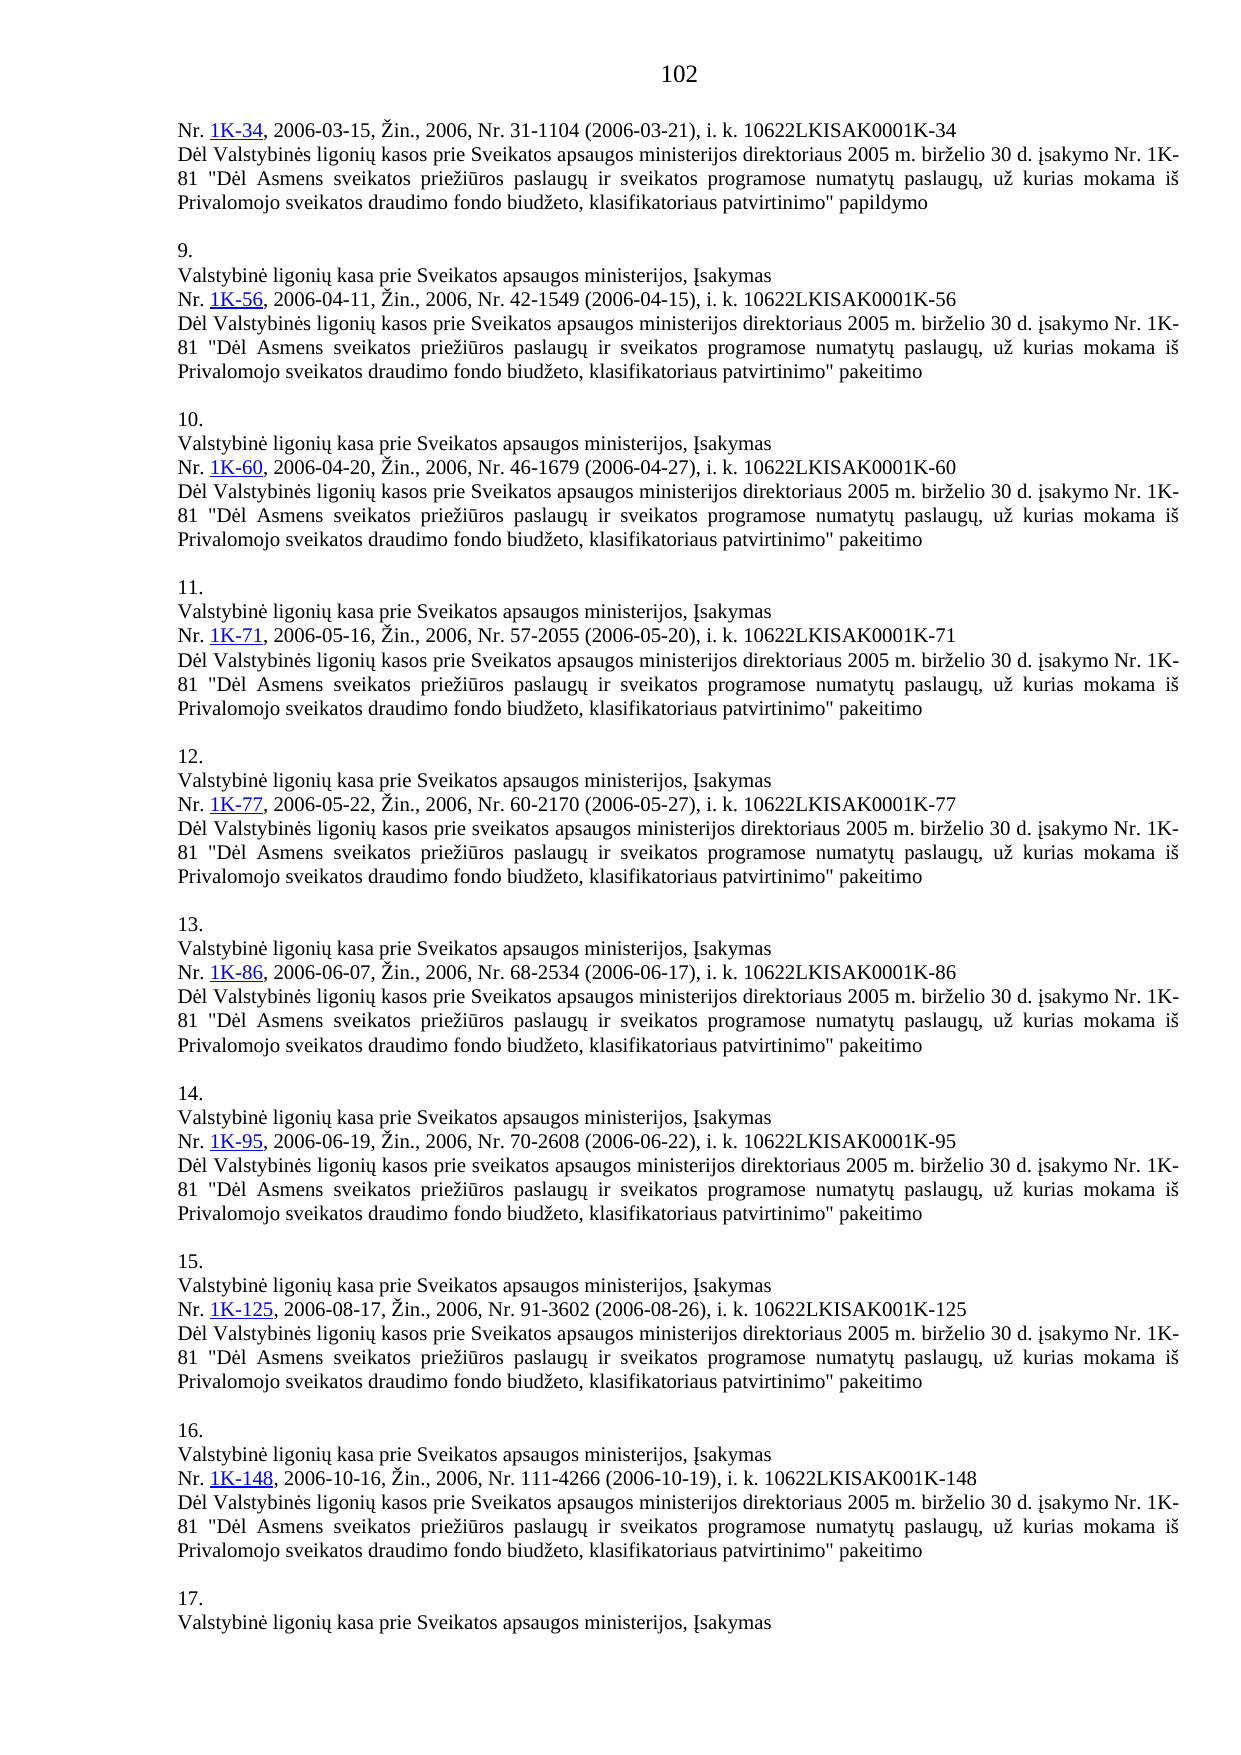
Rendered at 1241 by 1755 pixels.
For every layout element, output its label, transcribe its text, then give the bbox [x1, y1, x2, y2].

text Nr. 1K-148, 2006-10-16, Žin., 2006, Nr. 111-4266 (2006-10-19), i. k. 10622LKISAK001K-148 [177, 1466, 1181, 1490]
text 14. [177, 1081, 1181, 1105]
text Dėl Valstybinės ligonių kasos prie Sveikatos apsaugos ministerijos direktoriaus 2005 m. birželio 30 d. įsakymo Nr. 1K-81 "Dėl Asmens sveikatos priežiūros paslaugų ir sveikatos programose numatytų paslaugų, už kurias mokama iš Privalomojo sveikatos draudimo fondo biudžeto, klasifikatoriaus patvirtinimo" pakeitimo [177, 311, 1181, 383]
text Nr. 1K-60, 2006-04-20, Žin., 2006, Nr. 46-1679 (2006-04-27), i. k. 10622LKISAK0001K-60 [177, 455, 1181, 479]
text Nr. 1K-77, 2006-05-22, Žin., 2006, Nr. 60-2170 (2006-05-27), i. k. 10622LKISAK0001K-77 [177, 792, 1181, 816]
text Dėl Valstybinės ligonių kasos prie Sveikatos apsaugos ministerijos direktoriaus 2005 m. birželio 30 d. įsakymo Nr. 1K-81 "Dėl Asmens sveikatos priežiūros paslaugų ir sveikatos programose numatytų paslaugų, už kurias mokama iš Privalomojo sveikatos draudimo fondo biudžeto, klasifikatoriaus patvirtinimo" pakeitimo [177, 647, 1181, 720]
text Valstybinė ligonių kasa prie Sveikatos apsaugos ministerijos, Įsakymas [177, 936, 1181, 960]
text Nr. 1K-56, 2006-04-11, Žin., 2006, Nr. 42-1549 (2006-04-15), i. k. 10622LKISAK0001K-56 [177, 287, 1181, 311]
text Valstybinė ligonių kasa prie Sveikatos apsaugos ministerijos, Įsakymas [177, 1105, 1181, 1129]
text Nr. 1K-71, 2006-05-16, Žin., 2006, Nr. 57-2055 (2006-05-20), i. k. 10622LKISAK0001K-71 [177, 623, 1181, 647]
text Dėl Valstybinės ligonių kasos prie Sveikatos apsaugos ministerijos direktoriaus 2005 m. birželio 30 d. įsakymo Nr. 1K-81 "Dėl Asmens sveikatos priežiūros paslaugų ir sveikatos programose numatytų paslaugų, už kurias mokama iš Privalomojo sveikatos draudimo fondo biudžeto, klasifikatoriaus patvirtinimo" pakeitimo [177, 1490, 1181, 1562]
text 11. [177, 575, 1181, 599]
text Nr. 1K-86, 2006-06-07, Žin., 2006, Nr. 68-2534 (2006-06-17), i. k. 10622LKISAK0001K-86 [177, 960, 1181, 984]
text 12. [177, 744, 1181, 768]
text Valstybinė ligonių kasa prie Sveikatos apsaugos ministerijos, Įsakymas [177, 1442, 1181, 1466]
text 17. [177, 1586, 1181, 1610]
text Dėl Valstybinės ligonių kasos prie Sveikatos apsaugos ministerijos direktoriaus 2005 m. birželio 30 d. įsakymo Nr. 1K-81 "Dėl Asmens sveikatos priežiūros paslaugų ir sveikatos programose numatytų paslaugų, už kurias mokama iš Privalomojo sveikatos draudimo fondo biudžeto, klasifikatoriaus patvirtinimo" pakeitimo [177, 1321, 1181, 1393]
text Valstybinė ligonių kasa prie Sveikatos apsaugos ministerijos, Įsakymas [177, 1610, 1181, 1634]
text Dėl Valstybinės ligonių kasos prie sveikatos apsaugos ministerijos direktoriaus 2005 m. birželio 30 d. įsakymo Nr. 1K-81 "Dėl Asmens sveikatos priežiūros paslaugų ir sveikatos programose numatytų paslaugų, už kurias mokama iš Privalomojo sveikatos draudimo fondo biudžeto, klasifikatoriaus patvirtinimo" pakeitimo [177, 1153, 1181, 1225]
text Dėl Valstybinės ligonių kasos prie sveikatos apsaugos ministerijos direktoriaus 2005 m. birželio 30 d. įsakymo Nr. 1K-81 "Dėl Asmens sveikatos priežiūros paslaugų ir sveikatos programose numatytų paslaugų, už kurias mokama iš Privalomojo sveikatos draudimo fondo biudžeto, klasifikatoriaus patvirtinimo" pakeitimo [177, 816, 1181, 888]
text Valstybinė ligonių kasa prie Sveikatos apsaugos ministerijos, Įsakymas [177, 599, 1181, 623]
text 16. [177, 1417, 1181, 1442]
text Nr. 1K-95, 2006-06-19, Žin., 2006, Nr. 70-2608 (2006-06-22), i. k. 10622LKISAK0001K-95 [177, 1129, 1181, 1153]
text 15. [177, 1249, 1181, 1273]
text Nr. 1K-125, 2006-08-17, Žin., 2006, Nr. 91-3602 (2006-08-26), i. k. 10622LKISAK001K-125 [177, 1297, 1181, 1321]
text 13. [177, 912, 1181, 936]
text Valstybinė ligonių kasa prie Sveikatos apsaugos ministerijos, Įsakymas [177, 1273, 1181, 1297]
text 10. [177, 407, 1181, 431]
text Nr. 1K-34, 2006-03-15, Žin., 2006, Nr. 31-1104 (2006-03-21), i. k. 10622LKISAK0001K-34 [177, 118, 1181, 142]
text 9. [177, 238, 1181, 262]
text Dėl Valstybinės ligonių kasos prie Sveikatos apsaugos ministerijos direktoriaus 2005 m. birželio 30 d. įsakymo Nr. 1K-81 "Dėl Asmens sveikatos priežiūros paslaugų ir sveikatos programose numatytų paslaugų, už kurias mokama iš Privalomojo sveikatos draudimo fondo biudžeto, klasifikatoriaus patvirtinimo" pakeitimo [177, 984, 1181, 1057]
text Valstybinė ligonių kasa prie Sveikatos apsaugos ministerijos, Įsakymas [177, 431, 1181, 455]
text Valstybinė ligonių kasa prie Sveikatos apsaugos ministerijos, Įsakymas [177, 262, 1181, 287]
text Dėl Valstybinės ligonių kasos prie Sveikatos apsaugos ministerijos direktoriaus 2005 m. birželio 30 d. įsakymo Nr. 1K-81 "Dėl Asmens sveikatos priežiūros paslaugų ir sveikatos programose numatytų paslaugų, už kurias mokama iš Privalomojo sveikatos draudimo fondo biudžeto, klasifikatoriaus patvirtinimo" papildymo [177, 142, 1181, 214]
text Valstybinė ligonių kasa prie Sveikatos apsaugos ministerijos, Įsakymas [177, 768, 1181, 792]
text Dėl Valstybinės ligonių kasos prie Sveikatos apsaugos ministerijos direktoriaus 2005 m. birželio 30 d. įsakymo Nr. 1K-81 "Dėl Asmens sveikatos priežiūros paslaugų ir sveikatos programose numatytų paslaugų, už kurias mokama iš Privalomojo sveikatos draudimo fondo biudžeto, klasifikatoriaus patvirtinimo" pakeitimo [177, 479, 1181, 551]
